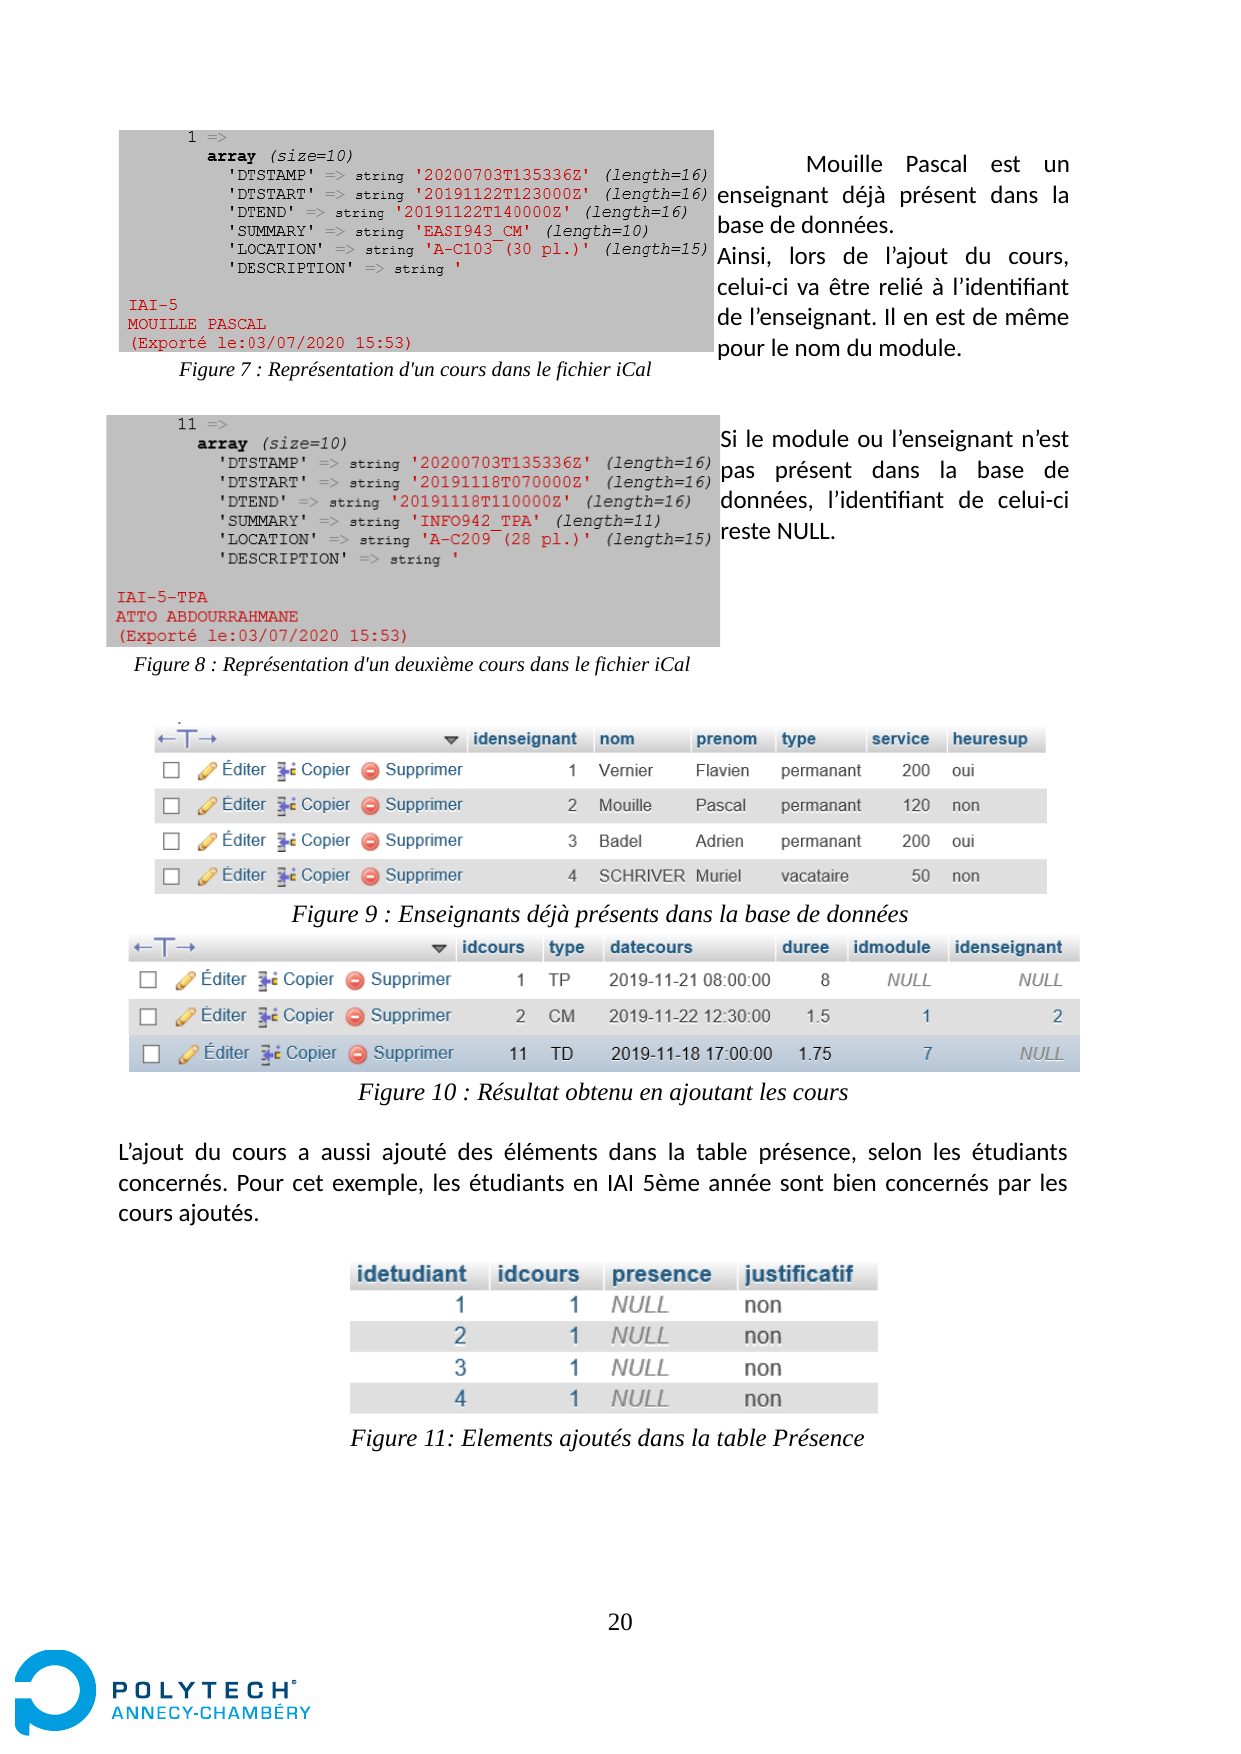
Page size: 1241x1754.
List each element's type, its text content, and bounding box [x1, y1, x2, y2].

text Ainsi, lors de l’ajout du cours, celui-ci va être relié à l’identifiant de l’enseignant. Il en est de même pour le nom du module. [717, 240, 1070, 362]
picture [350, 1262, 881, 1418]
text Si le module ou l’enseignant n’est pas présent dans la base de données, l’identifiant de celui-ci reste NULL. [721, 423, 1070, 545]
picture [154, 722, 1048, 894]
picture [128, 933, 1080, 1072]
text Figure 8 : Représentation d'un deuxième cours dans le fichier iCal [106, 647, 720, 676]
text Figure 11: Elements ajoutés dans la table Présence [350, 1418, 880, 1452]
picture [118, 130, 714, 352]
text Mouille Pascal est un enseignant déjà présent dans la base de données. [717, 149, 1070, 240]
text Figure 9 : Enseignants déjà présents dans la base de données [154, 894, 1047, 928]
text Figure 7 : Représentation d'un cours dans le fichier iCal [116, 131, 717, 381]
picture [106, 415, 721, 647]
text Figure 10 : Résultat obtenu en ajoutant les cours [128, 1072, 1080, 1106]
text L’ajout du cours a aussi ajouté des éléments dans la table présence, selon les étudiants concernés. Pour cet exemple, les étudiants en IAI 5ème année sont bien concernés par les cours ajoutés. [118, 1136, 1070, 1228]
